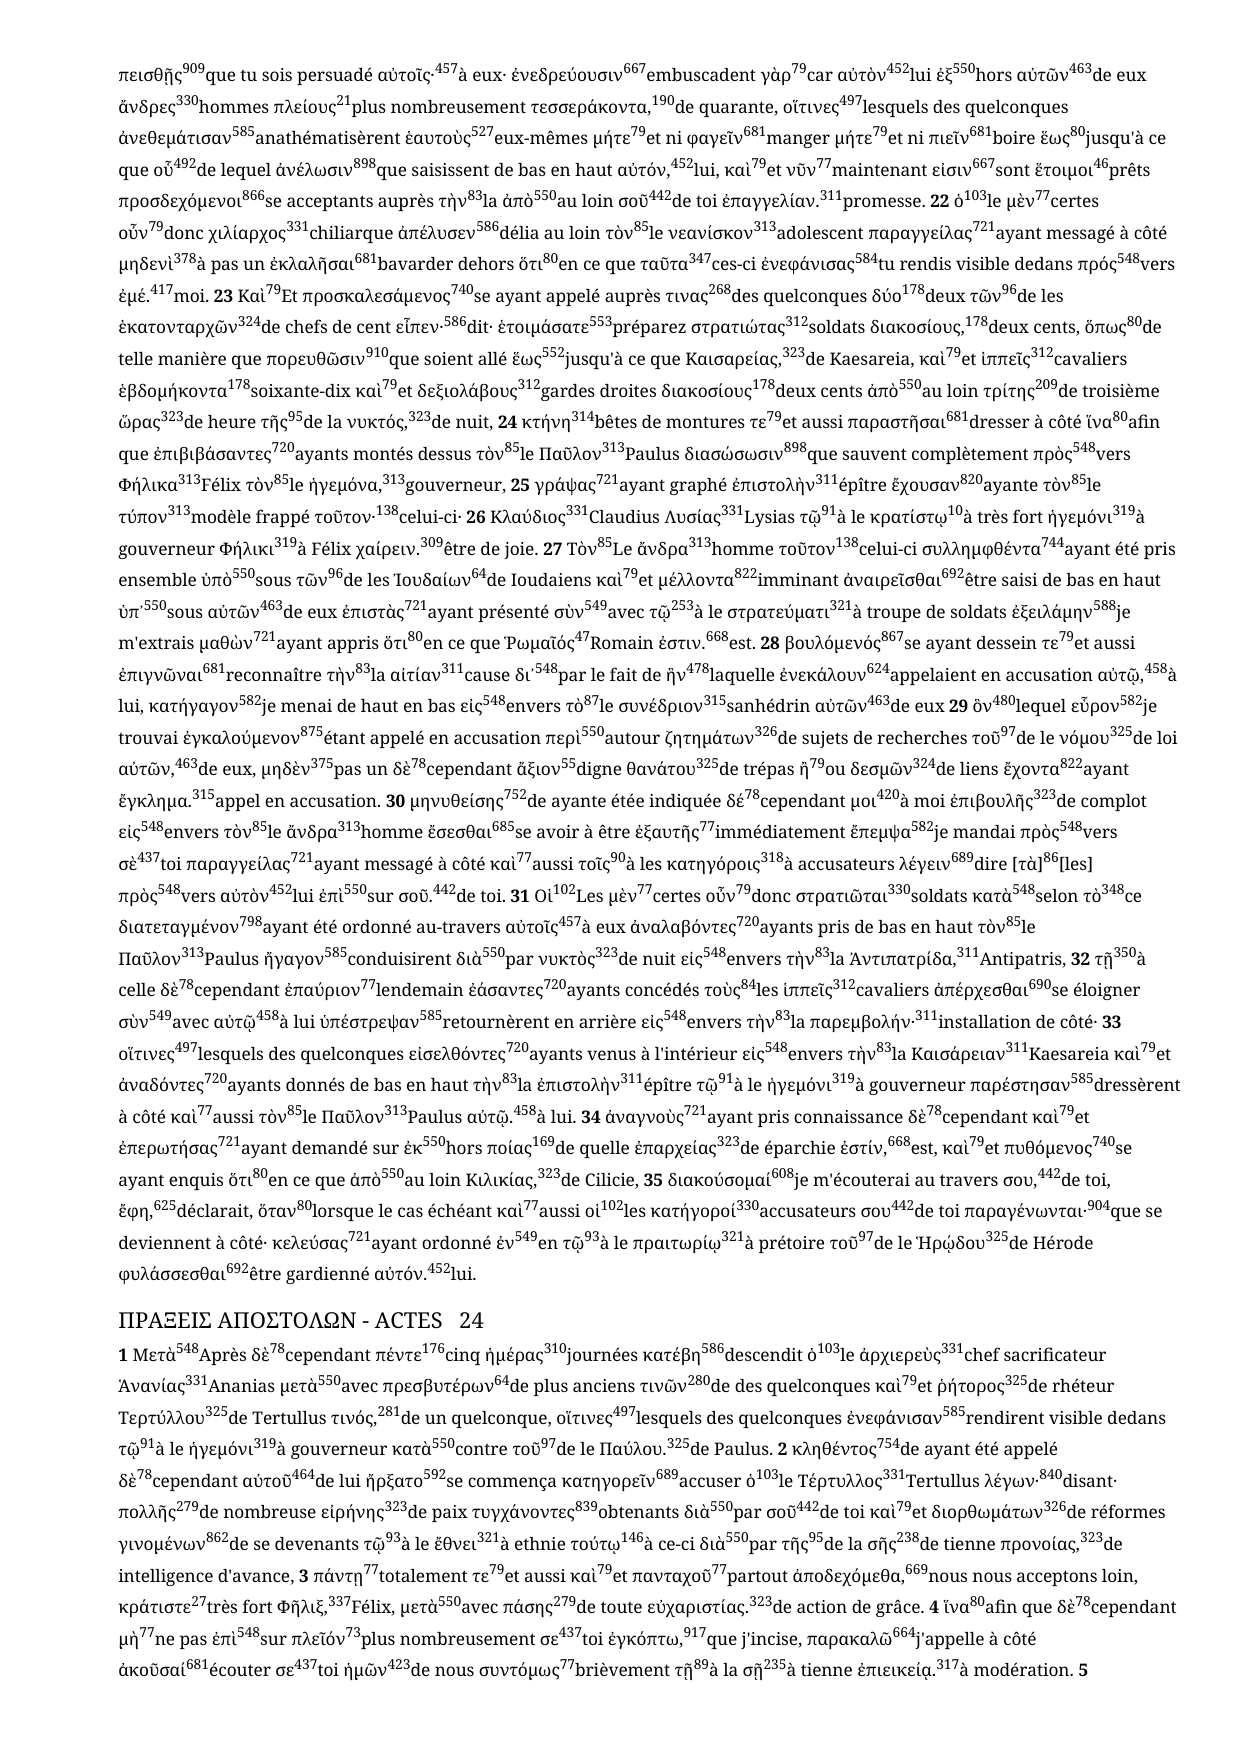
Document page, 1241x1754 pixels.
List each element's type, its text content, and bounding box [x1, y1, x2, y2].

text ΠΡΑΞΕΙΣ ΑΠΟΣΤΟΛΩΝ - ACTES 24 [118, 1304, 1181, 1334]
text 1 Μετὰ548Après δὲ78cependant πέντε176cinq ἡμέρας310journées κατέβη586descendit ὁ103le ἀρχιερεὺς331chef sacrificateur Ἁνανίας331Ananias μετὰ550avec πρεσβυτέρων64de plus anciens τινῶν280de des quelconques καὶ79et ῥήτορος325de rhéteur Τερτύλλου325de Tertullus τινός,281de un quelconque, οἵτινες497lesquels des quelconques ἐνεφάνισαν585rendirent visible dedans τῷ91à le ἡγεμόνι319à gouverneur κατὰ550contre τοῦ97de le Παύλου.325de Paulus. 2 κληθέντος754de ayant été appelé δὲ78cependant αὐτοῦ464de lui ἤρξατο592se commença κατηγορεῖν689accuser ὁ103le Τέρτυλλος331Tertullus λέγων·840disant· πολλῆς279de nombreuse εἰρήνης323de paix τυγχάνοντες839obtenants διὰ550par σοῦ442de toi καὶ79et διορθωμάτων326de réformes γινομένων862de se devenants τῷ93à le ἔθνει321à ethnie τούτῳ146à ce-ci διὰ550par τῆς95de la σῆς238de tienne προνοίας,323de intelligence d'avance, 3 πάντῃ77totalement τε79et aussi καὶ79et πανταχοῦ77partout ἀποδεχόμεθα,669nous nous acceptons loin, κράτιστε27très fort Φῆλιξ,337Félix, μετὰ550avec πάσης279de toute εὐχαριστίας.323de action de grâce. 4 ἵνα80afin que δὲ78cependant μὴ77ne pas ἐπὶ548sur πλεῖόν73plus nombreusement σε437toi ἐγκόπτω,917que j'incise, παρακαλῶ664j'appelle à côté ἀκοῦσαί681écouter σε437toi ἡμῶν423de nous συντόμως77brièvement τῇ89à la σῇ235à tienne ἐπιεικείᾳ.317à modération. 5 εὑρόντες720ayants trouvés γὰρ79car τὸν85le ἄνδρα313homme τοῦτον138celui-ci λοιμὸν313peste καὶ79et κινοῦντα822bougeant στάσεις310dressements πᾶσιν274à tous τοῖς90à les Ἰουδαίοις58à Ioudaiens τοῖς351à ceux κατὰ548selon τὴν83la οἰκουμένην311écoumène πρωτοστάτην313premier à se placer debout τε79et aussi τῆς95de la τῶν96de les Ναζωραίων324de Nazoréens αἱρέσεως,323de hérésie, 6 ὃς498lequel καὶ77aussi τὸ87le ἱερὸν315sanctuaire ἐπείρασεν586mit en tentation βεβηλῶσαι681profaner ὃν480lequel καὶ77aussi ἐκρατήσαμεν,581nous saisîmes avec force, 7 8 παρ᾽550à côté οὗ492de lequel δυνήσῃ610tu te pourras αὐτὸς524toi-même ἀνακρίνας721ayant jugé de bas en haut περὶ550autour πάντων282de tous τούτων359de ces-ci ἐπιγνῶναι681reconnaître ὧν493de lesquels ἡμεῖς430nous κατηγοροῦμεν663nous accusons αὐτοῦ.464de lui. 9 συνεπέθεντο591se surposèrent ensemble δὲ78cependant καὶ77aussi οἱ102les Ἰουδαῖοι70Ioudaiens φάσκοντες839affirmants ταῦτα347ces-ci οὕτως77ainsi ἔχειν.689avoir. 10 Ἀπεκρίθη600Fut répondu τε79et aussi ὁ103le Παῦλος331Paulus νεύσαντος716de ayant fait signe αὐτῷ458à lui τοῦ97de le ἡγεμόνος325de gouverneur λέγειν·689dire· ἐκ550hors πολλῶν282de nombreux ἐτῶν326de ans ὄντα822étant σε437toi κριτὴν313juge τῷ93à le ἔθνει321à ethnie τούτῳ146à ce-ci ἐπιστάμενος867se établissant sûrement εὐθύμως77en bonne émotion τὰ347ces περὶ550autour ἐμαυτοῦ511de moi-même ἀπολογοῦμαι,670je m'apologise, 11 δυναμένου861de se pouvant σου442de toi ἐπιγνῶναι681reconnaître ὅτι80en ce que οὐ77non πλείους44plus nombreusement εἰσίν667sont μοι420à moi ἡμέραι328journées δώδεκα188de douze ἀφ᾽550au loin ἧς490de laquelle ἀνέβην582je montai προσκυνήσων765qui prosternera vers εἰς548envers Ἰερουσαλήμ.311Ierousalem. 12 καὶ79et οὔτε79ni ἐν549en τῷ93à le ἱερῷ321à sanctuaire εὗρόν585trouvèrent με417moi πρός548vers τινα373un quelconque διαλεγόμενον849se dialoguant ἢ79ou ἐπίστασιν311opposition ποιοῦντα822faisant ὄχλου325de foule οὔτε79ni ἐν549en ταῖς88à les συναγωγαῖς316à synagogues οὔτε79ni κατὰ548selon τὴν83la πόλιν,311cité, 13 οὐδὲ79non cependant παραστῆσαι681dresser à côté δύνανταί673se peuvent σοι439à toi περὶ550autour ὧν493de lesquels νυνὶ77maintenant κατηγοροῦσίν667accusent μου.424de moi. 14 ὁμολογῶ664j'avoue δὲ78cependant τοῦτό348ce-ci σοι439à toi ὅτι80en ce que κατὰ548selon τὴν83la ὁδὸν311chemin ἣν478laquelle λέγουσιν667disent αἵρεσιν,311hérésie, οὕτως77ainsi λατρεύω664j'adore τῷ91à le πατρῴῳ10à paternel θεῷ319à Dieu πιστεύων840croyant πᾶσιν276à tous τοῖς353à ces κατὰ548selon τὸν85le νόμον313loi καὶ79et τοῖς353à ces ἐν549en τοῖς90à les προφήταις318à prophètes γεγραμμένοις,802à ayants étés graphés, 15 ἐλπίδα311espérance ἔχων840ayant εἰς548envers τὸν85le θεὸν313Dieu ἣν478laquelle καὶ77aussi αὐτοὶ541eux-mêmes οὗτοι363ceux-ci προσδέχονται,673se acceptent auprès, ἀνάστασιν311redressement μέλλειν689imminer ἔσεσθαι685se avoir à être δικαίων64de justes τε79et aussi καὶ79et ἀδίκων.64de injustes. 16 ἐν549en τούτῳ354à ce-ci καὶ77aussi αὐτὸς513moi-même ἀσκῶ664j'exerce ἀπρόσκοπον2irréprochable συνείδησιν311conscience ἔχειν689avoir πρὸς548vers τὸν85le θεὸν313Dieu καὶ79et τοὺς84les ἀνθρώπους312êtres humains διὰ550par παντός.386de tout. 17 δι᾽550par ἐτῶν326de ans δὲ78cependant πλειόνων17de plus nombreusement ἐλεημοσύνας310actes de miséricorde ποιήσων765qui fera εἰς548envers τὸ87le ἔθνος315ethnie μου424de moi παρεγενόμην588je me devins à côté καὶ79et προσφοράς,310offrandes, 18 ἐν549en αἷς483à lesquelles εὗρόν585trouvèrent με417moi ἡγνισμένον796ayant été consacré ἐν549en τῷ93à le ἱερῷ321à sanctuaire οὐ77non μετὰ550avec ὄχλου325de foule οὐδὲ79non cependant μετὰ550avec θορύβου,325de tumulte, 19 τινὲς389des quelconques δὲ78cependant ἀπὸ550au loin τῆς95de la Ἀσίας323de Asie Ἰουδαῖοι,70Ioudaiens, οὓς479lesquels ἔδει625attachait de lien ἐπὶ550sur σοῦ442de toi παρεῖναι689être à côté καὶ79et κατηγορεῖν689accuser εἴ80si τι375un quelconque ἔχοιεν699que aient πρὸς548vers ἐμέ.417moi. 20 ἢ79ou αὐτοὶ541eux-mêmes οὗτοι363ceux-ci εἰπάτωσαν555disent τί399quel εὗρον585trouvèrent ἀδίκημα315délit στάντος716de ayant dressé μου424de moi ἐπὶ550sur τοῦ99de le συνεδρίου,327de sanhédrin, 21 ἢ79ou περὶ550autour μιᾶς189de une ταύτης148de celle-ci φωνῆς323de son de voix ἧς490de laquelle ἐκέκραξα582je croassai dehors ἐν549en αὐτοῖς457à eux ἑστὼς783ayant dressé ὅτι80en ce que περὶ550autour ἀναστάσεως323de redressement νεκρῶν64de morts ἐγὼ431moi κρίνομαι676je suis jugé σήμερον77aujourd'hui ἐφ᾽550sur ὑμῶν.441de vous. 22 Ἀνεβάλετο592Se jeta de bas en haut δὲ78cependant αὐτοὺς451eux ὁ103le Φῆλιξ,331Félix, ἀκριβέστερον77plus exactement εἰδὼς783ayant su τὰ347ces περὶ550autour τῆς95de la ὁδοῦ323de chemin εἴπας·721ayant dit· ὅταν80lorsque le cas échéant Λυσίας331Lysias ὁ103le χιλίαρχος331chiliarque καταβῇ,899que descende, διαγνώσομαι608je me diagnostiquerai τὰ347ces καθ᾽548selon ὑμᾶς·436vous· 23 διαταξάμενος740se ayant ordonné au-travers τῷ91à le ἑκατοντάρχῃ319à chef de cent τηρεῖσθαι692être gardé αὐτὸν452lui ἔχειν689avoir τε79et aussi ἄνεσιν311relaxation καὶ79et μηδένα373pas un κωλύειν689empêcher τῶν256de les ἰδίων357de en propres αὐτοῦ464de lui ὑπηρετεῖν689administrer αὐτῷ.458à lui. 24 Μετὰ548Après δὲ78cependant ἡμέρας310journées τινὰς266des quelconques παραγενόμενος740se ayant devenu à côté ὁ103le Φῆλιξ331Félix σὺν549avec Δρουσίλλῃ317à Drusilla τῇ249à la ἰδίᾳ119à en propre γυναικὶ317à femme οὔσῃ826à étante Ἰουδαίᾳ36à Ioudaienne μετεπέμψατο592se manda au-delà τὸν85le Παῦλον313Paulus καὶ79et ἤκουσεν586écouta αὐτοῦ464de lui περὶ550autour τῆς95de la εἰς548envers Χριστὸν313Christ Ἰησοῦν313Iésous πίστεως.323de croyance. 25 διαλεγομένου861de se dialoguant δὲ78cependant αὐτοῦ464de lui περὶ550autour δικαιοσύνης323de justice καὶ79et ἐγκρατείας323de maîtrise intérieure καὶ79et τοῦ99de le κρίματος327de objet de jugement τοῦ360de ce μέλλοντος,836de imminant, ἔμφοβος47en effroi γενόμενος740se ayant devenu ὁ103le Φῆλιξ331Félix ἀπεκρίθη·600fut répondu· τὸ348ce νῦν77maintenant ἔχον824ayant πορεύου,574te va, καιρὸν313moment δὲ78cependant μεταλαβὼν721ayant pris avec au-delà μετακαλέσομαί608je m'appellerai avec au-delà σε,437toi, 26 ἅμα77simultanément καὶ77aussi ἐλπίζων840espérant ὅτι80en ce que χρήματα332choses de besoins δοθήσεται619sera donné αὐτῷ458à lui ὑπὸ550sous τοῦ97de le Παύλου·325de Paulus· διὸ79c'est pourquoi καὶ77aussi πυκνότερον77plus fréquemment αὐτὸν452lui μεταπεμπόμενος867se mandant au-delà ὡμίλει625conversait αὐτῷ.458à lui. 27 Διετίας323de Deux années δὲ78cependant πληρωθείσης752de ayante étée faite plénitude ἔλαβεν586prit διάδοχον313successeur ὁ103le Φῆλιξ331Félix Πόρκιον313Porcius Φῆστον,313Festus, θέλων840voulant τε79et aussi χάριτα311grâce καταθέσθαι682se poser de haut en bas τοῖς90à les Ἰουδαίοις58à Ioudaiens ὁ103le Φῆλιξ331Félix κατέλιπεν586laissa en contrebas τὸν85le Παῦλον313Paulus δεδεμένον.796ayant été attaché de lien. [118, 1339, 1181, 1682]
text 1 Ἀτενίσας721Ayant regardé fixement δὲ78cependant ὁ103le Παῦλος331Paulus τῷ93à le συνεδρίῳ321à sanhédrin εἶπεν·586dit· ἄνδρες336hommes ἀδελφοί,336frères, ἐγὼ431moi πάσῃ273à toute συνειδήσει317à conscience ἀγαθῇ8à bonne πεπολίτευμαι644je m'ai été citoyen τῷ91à le θεῷ319à Dieu ἄχρι552jusqu'à l'extrémité ταύτης148de celle-ci τῆς95de la ἡμέρας.323de journée. 2 ὁ103le δὲ78cependant ἀρχιερεὺς331chef sacrificateur Ἁνανίας331Ananias ἐπέταξεν586ordonna sûrement τοῖς351à ceux παρεστῶσιν773à ayants dressés à côté αὐτῷ458à lui τύπτειν689taper αὐτοῦ464de lui τὸ87le στόμα.315bouche. 3 τότε77alors ὁ103le Παῦλος331Paulus πρὸς548vers αὐτὸν452lui εἶπεν·586dit· τύπτειν689taper σε437toi μέλλει668immine ὁ103le θεός,331Dieu, τοῖχε337mur κεκονιαμένε·818ayant été chaulé· καὶ79et σὺ448toi κάθῃ672tu te es assis κρίνων840jugeant με417moi κατὰ548selon τὸν85le νόμον313loi καὶ79et παρανομῶν840contrant la loi κελεύεις666tu ordonnes με417moi τύπτεσθαι;692être tapé; 4 οἱ363ceux δὲ78cependant παρεστῶτες782ayants dressés à côté εἶπαν·585dirent· τὸν85le ἀρχιερέα313chef sacrificateur τοῦ97de le θεοῦ325de Dieu λοιδορεῖς;666tu insultes; 5 ἔφη625déclarait τε79et aussi ὁ103le Παῦλος·331Paulus· οὐκ77non ᾔδειν,655j'avais su, ἀδελφοί,336frères, ὅτι80en ce que ἐστὶν668est ἀρχιερεύς·331chef sacrificateur· γέγραπται654a été graphé γὰρ79car ὅτι80en ce que ἄρχοντα313chef τοῦ97de le λαοῦ325de peuple σου442de toi οὐκ77non ἐρεῖς604tu diras κακῶς.77malicieusement. 6 Γνοὺς721Ayant connu δὲ78cependant ὁ103le Παῦλος331Paulus ὅτι80en ce que τὸ105le ἓν199un μέρος333part ἐστὶν668est Σαδδουκαίων324de Sadducéens τὸ105le δὲ78cependant ἕτερον392autre-différent Φαρισαίων324de Pharisiens ἔκραζεν625croassait ἐν549en τῷ93à le συνεδρίῳ·321à sanhédrin· ἄνδρες336hommes ἀδελφοί,336frères, ἐγὼ431moi Φαρισαῖός331Pharisien εἰμι,664je suis, υἱὸς331fils Φαρισαίων,324de Pharisiens, περὶ550autour ἐλπίδος323de espérance καὶ79et ἀναστάσεως323de redressement νεκρῶν64de morts [ἐγὼ]431[moi] κρίνομαι.676je suis jugé. 7 τοῦτο348ce-ci δὲ78cependant αὐτοῦ464de lui λαλοῦντος834de bavardant ἐγένετο592se devint στάσις329dressement τῶν96de les Φαρισαίων324de Pharisiens καὶ79et Σαδδουκαίων324de Sadducéens καὶ79et ἐσχίσθη600fut scindé τὸ105le πλῆθος.333multitude. 8 Σαδδουκαῖοι330Sadducéens μὲν77certes γὰρ79car λέγουσιν667disent μὴ77ne pas εἶναι689être ἀνάστασιν311redressement μήτε79et ni ἄγγελον313messager μήτε79et ni πνεῦμα,315souffle, Φαρισαῖοι330Pharisiens δὲ78cependant ὁμολογοῦσιν667avouent τὰ347ces ἀμφότερα.374tous deux. 9 ἐγένετο592se devint δὲ78cependant κραυγὴ329cri μεγάλη,20grande, καὶ79et ἀναστάντες720ayants redressés τινὲς389des quelconques τῶν96de les γραμματέων324de lettrés τοῦ99de le μέρους327de part τῶν96de les Φαρισαίων324de Pharisiens διεμάχοντο630se bataillaient en séparant λέγοντες·839disants· οὐδὲν375aucun κακὸν55malicieux εὑρίσκομεν663nous trouvons ἐν549en τῷ91à le ἀνθρώπῳ319à être humain τούτῳ·144à celui-ci· εἰ80si δὲ78cependant πνεῦμα333souffle ἐλάλησεν586bavarda αὐτῷ458à lui ἢ79ou ἄγγελος;331messager; 10 Πολλῆς382de Nombreuse δὲ78cependant γινομένης859de se devenante στάσεως323de dressement φοβηθεὶς760ayant été effrayé ὁ103le χιλίαρχος331chiliarque μὴ80ne pas διασπασθῇ911que soit tiré à travers ὁ103le Παῦλος331Paulus ὑπ᾽550sous αὐτῶν463de eux ἐκέλευσεν586ordonna τὸ87le στράτευμα315troupe de soldats καταβὰν709ayant descendu ἁρπάσαι681ravir αὐτὸν452lui ἐκ550hors μέσου67de au milieu αὐτῶν463de eux ἄγειν689conduire τε79et aussi εἰς548envers τὴν83la παρεμβολήν.311installation de côté. 11 Τῇ89à La δὲ78cependant ἐπιούσῃ826à survenante νυκτὶ317à nuit ἐπιστὰς721ayant présenté αὐτῷ458à lui ὁ103le κύριος331Maître εἶπεν·586dit· θάρσει·570aie courage· ὡς80comme γὰρ79car διεμαρτύρω590tu te passas témoignage τὰ347ces περὶ550autour ἐμοῦ424de moi εἰς548envers Ἰερουσαλήμ,311Ierousalem, οὕτω77ainsi σε437toi δεῖ668attache de lien καὶ77aussi εἰς548envers Ῥώμην311Rome μαρτυρῆσαι.681témoigner. 12 Γενομένης732de Se ayante devenue δὲ78cependant ἡμέρας323de journée ποιήσαντες720ayants faits συστροφὴν311torsion ensemble οἱ102les Ἰουδαῖοι70Ioudaiens ἀνεθεμάτισαν585anathématisèrent ἑαυτοὺς527eux-mêmes λέγοντες839disants μήτε79et ni φαγεῖν681manger μήτε79et ni πιεῖν681boire ἕως80jusqu'à ce que οὗ494de lequel ἀποκτείνωσιν898que tuent catégoriquement τὸν85le Παῦλον.313Paulus. 13 ἦσαν624étaient δὲ78cependant πλείους70plus nombreusement τεσσεράκοντα190de quarante οἱ363ceux ταύτην136celle-ci τὴν83la συνωμοσίαν311conspiration ποιησάμενοι,739se ayants faits, 14 οἵτινες497lesquels des quelconques προσελθόντες720ayants venus vers τοῖς90à les ἀρχιερεῦσιν318à chefs sacrificateurs καὶ79et τοῖς90à les πρεσβυτέροις58à plus anciens εἶπαν·585dirent· ἀναθέματι321à anathème ἀνεθεματίσαμεν581nous anathématisâmes ἑαυτοὺς506nous-mêmes μηδενὸς386de pas un γεύσασθαι682se goûter ἕως80jusqu'à ce que οὗ494de lequel ἀποκτείνωμεν894que nous tuions catégoriquement τὸν85le Παῦλον.313Paulus. 15 νῦν77maintenant οὖν79donc ὑμεῖς447vous ἐμφανίσατε553rendez visible dedans τῷ91à le χιλιάρχῳ319à chiliarque σὺν549avec τῷ93à le συνεδρίῳ321à sanhédrin ὅπως80de telle manière que καταγάγῃ899que mène de haut en bas αὐτὸν452lui εἰς548envers ὑμᾶς436vous ὡς80comme μέλλοντας821imminants διαγινώσκειν689diagnostiquer ἀκριβέστερον77plus exactement τὰ347ces περὶ550autour αὐτοῦ·464de lui· ἡμεῖς430nous δὲ78cependant πρὸ550d'avant τοῦ360de ce ἐγγίσαι681approcher αὐτὸν452lui ἕτοιμοί46prêts ἐσμεν663nous sommes τοῦ360de ce ἀνελεῖν681saisir de bas en haut αὐτόν.452lui. 16 Ἀκούσας721Ayant écouté δὲ78cependant ὁ103le υἱὸς331fils τῆς95de la ἀδελφῆς323de soeur Παύλου325de Paulus τὴν83la ἐνέδραν,311embuscade, παραγενόμενος740se ayant devenu à côté καὶ79et εἰσελθὼν721ayant venu à l'intérieur εἰς548envers τὴν83la παρεμβολὴν311installation de côté ἀπήγγειλεν586rapporta annonce τῷ91à le Παύλῳ.319à Paulus. 17 προσκαλεσάμενος740se ayant appelé auprès δὲ78cependant ὁ103le Παῦλος331Paulus ἕνα53un τῶν96de les ἑκατονταρχῶν324de chefs de cent ἔφη·625déclarait· τὸν85le νεανίαν313adolescent τοῦτον138celui-ci ἄπαγε570conduis au loin πρὸς548vers τὸν85le χιλίαρχον,313chiliarque, ἔχει668a γὰρ79car ἀπαγγεῖλαί681rapporter annonce τι375un quelconque αὐτῷ.458à lui. 18 ὁ364celui μὲν340certes οὖν79donc παραλαβὼν721ayant pris à côté αὐτὸν452lui ἤγαγεν586conduisit πρὸς548vers τὸν85le χιλίαρχον313chiliarque καὶ79et φησίν·668déclare· ὁ103le δέσμιος331lié Παῦλος331Paulus προσκαλεσάμενός740se ayant appelé auprès με417moi ἠρώτησεν586sollicita τοῦτον138celui-ci τὸν85le νεανίσκον313adolescent ἀγαγεῖν681conduire πρὸς548vers σὲ437toi ἔχοντά822ayant τι375un quelconque λαλῆσαί681bavarder σοι.439à toi. 19 ἐπιλαβόμενος740se ayant emparé δὲ78cependant τῆς95de la χειρὸς323de main αὐτοῦ464de lui ὁ103le χιλίαρχος331chiliarque καὶ79et ἀναχωρήσας721ayant replacé κατ᾽548selon ἰδίαν544en propre ἐπυνθάνετο,631se enquérait, τί412quel ἐστιν668est ὃ482lequel ἔχεις666tu as ἀπαγγεῖλαί681rapporter annonce μοι;420à moi; 20 εἶπεν586dit δὲ78cependant ὅτι80en ce que οἱ102les Ἰουδαῖοι70Ioudaiens συνέθεντο591se posèrent ensemble τοῦ360de ce ἐρωτῆσαί681solliciter σε437toi ὅπως80de telle manière que αὔριον77demain τὸν85le Παῦλον313Paulus καταγάγῃς897que tu mènes de haut en bas εἰς548envers τὸ87le συνέδριον315sanhédrin ὡς80comme μέλλων840imminant τι375un quelconque ἀκριβέστερον77plus exactement πυνθάνεσθαι690se enquérir περὶ550autour αὐτοῦ.464de lui. 21 σὺ448toi οὖν79donc μὴ77ne pas πεισθῇς909que tu sois persuadé αὐτοῖς·457à eux· ἐνεδρεύουσιν667embuscadent γὰρ79car αὐτὸν452lui ἐξ550hors αὐτῶν463de eux ἄνδρες330hommes πλείους21plus nombreusement τεσσεράκοντα,190de quarante, οἵτινες497lesquels des quelconques ἀνεθεμάτισαν585anathématisèrent ἑαυτοὺς527eux-mêmes μήτε79et ni φαγεῖν681manger μήτε79et ni πιεῖν681boire ἕως80jusqu'à ce que οὗ492de lequel ἀνέλωσιν898que saisissent de bas en haut αὐτόν,452lui, καὶ79et νῦν77maintenant εἰσιν667sont ἕτοιμοι46prêts προσδεχόμενοι866se acceptants auprès τὴν83la ἀπὸ550au loin σοῦ442de toi ἐπαγγελίαν.311promesse. 22 ὁ103le μὲν77certes οὖν79donc χιλίαρχος331chiliarque ἀπέλυσεν586délia au loin τὸν85le νεανίσκον313adolescent παραγγείλας721ayant messagé à côté μηδενὶ378à pas un ἐκλαλῆσαι681bavarder dehors ὅτι80en ce que ταῦτα347ces-ci ἐνεφάνισας584tu rendis visible dedans πρός548vers ἐμέ.417moi. 23 Καὶ79Et προσκαλεσάμενος740se ayant appelé auprès τινας268des quelconques δύο178deux τῶν96de les ἑκατονταρχῶν324de chefs de cent εἶπεν·586dit· ἑτοιμάσατε553préparez στρατιώτας312soldats διακοσίους,178deux cents, ὅπως80de telle manière que πορευθῶσιν910que soient allé ἕως552jusqu'à ce que Καισαρείας,323de Kaesareia, καὶ79et ἱππεῖς312cavaliers ἑβδομήκοντα178soixante-dix καὶ79et δεξιολάβους312gardes droites διακοσίους178deux cents ἀπὸ550au loin τρίτης209de troisième ὥρας323de heure τῆς95de la νυκτός,323de nuit, 24 κτήνη314bêtes de montures τε79et aussi παραστῆσαι681dresser à côté ἵνα80afin que ἐπιβιβάσαντες720ayants montés dessus τὸν85le Παῦλον313Paulus διασώσωσιν898que sauvent complètement πρὸς548vers Φήλικα313Félix τὸν85le ἡγεμόνα,313gouverneur, 25 γράψας721ayant graphé ἐπιστολὴν311épître ἔχουσαν820ayante τὸν85le τύπον313modèle frappé τοῦτον·138celui-ci· 26 Κλαύδιος331Claudius Λυσίας331Lysias τῷ91à le κρατίστῳ10à très fort ἡγεμόνι319à gouverneur Φήλικι319à Félix χαίρειν.309être de joie. 27 Τὸν85Le ἄνδρα313homme τοῦτον138celui-ci συλλημφθέντα744ayant été pris ensemble ὑπὸ550sous τῶν96de les Ἰουδαίων64de Ioudaiens καὶ79et μέλλοντα822imminant ἀναιρεῖσθαι692être saisi de bas en haut ὑπ᾽550sous αὐτῶν463de eux ἐπιστὰς721ayant présenté σὺν549avec τῷ253à le στρατεύματι321à troupe de soldats ἐξειλάμην588je m'extrais μαθὼν721ayant appris ὅτι80en ce que Ῥωμαῖός47Romain ἐστιν.668est. 28 βουλόμενός867se ayant dessein τε79et aussi ἐπιγνῶναι681reconnaître τὴν83la αἰτίαν311cause δι᾽548par le fait de ἣν478laquelle ἐνεκάλουν624appelaient en accusation αὐτῷ,458à lui, κατήγαγον582je menai de haut en bas εἰς548envers τὸ87le συνέδριον315sanhédrin αὐτῶν463de eux 29 ὃν480lequel εὗρον582je trouvai ἐγκαλούμενον875étant appelé en accusation περὶ550autour ζητημάτων326de sujets de recherches τοῦ97de le νόμου325de loi αὐτῶν,463de eux, μηδὲν375pas un δὲ78cependant ἄξιον55digne θανάτου325de trépas ἢ79ou δεσμῶν324de liens ἔχοντα822ayant ἔγκλημα.315appel en accusation. 30 μηνυθείσης752de ayante étée indiquée δέ78cependant μοι420à moi ἐπιβουλῆς323de complot εἰς548envers τὸν85le ἄνδρα313homme ἔσεσθαι685se avoir à être ἐξαυτῆς77immédiatement ἔπεμψα582je mandai πρὸς548vers σὲ437toi παραγγείλας721ayant messagé à côté καὶ77aussi τοῖς90à les κατηγόροις318à accusateurs λέγειν689dire [τὰ]86[les] πρὸς548vers αὐτὸν452lui ἐπὶ550sur σοῦ.442de toi. 31 Οἱ102Les μὲν77certes οὖν79donc στρατιῶται330soldats κατὰ548selon τὸ348ce διατεταγμένον798ayant été ordonné au-travers αὐτοῖς457à eux ἀναλαβόντες720ayants pris de bas en haut τὸν85le Παῦλον313Paulus ἤγαγον585conduisirent διὰ550par νυκτὸς323de nuit εἰς548envers τὴν83la Ἀντιπατρίδα,311Antipatris, 32 τῇ350à celle δὲ78cependant ἐπαύριον77lendemain ἐάσαντες720ayants concédés τοὺς84les ἱππεῖς312cavaliers ἀπέρχεσθαι690se éloigner σὺν549avec αὐτῷ458à lui ὑπέστρεψαν585retournèrent en arrière εἰς548envers τὴν83la παρεμβολήν·311installation de côté· 33 οἵτινες497lesquels des quelconques εἰσελθόντες720ayants venus à l'intérieur εἰς548envers τὴν83la Καισάρειαν311Kaesareia καὶ79et ἀναδόντες720ayants donnés de bas en haut τὴν83la ἐπιστολὴν311épître τῷ91à le ἡγεμόνι319à gouverneur παρέστησαν585dressèrent à côté καὶ77aussi τὸν85le Παῦλον313Paulus αὐτῷ.458à lui. 34 ἀναγνοὺς721ayant pris connaissance δὲ78cependant καὶ79et ἐπερωτήσας721ayant demandé sur ἐκ550hors ποίας169de quelle ἐπαρχείας323de éparchie ἐστίν,668est, καὶ79et πυθόμενος740se ayant enquis ὅτι80en ce que ἀπὸ550au loin Κιλικίας,323de Cilicie, 35 διακούσομαί608je m'écouterai au travers σου,442de toi, ἔφη,625déclarait, ὅταν80lorsque le cas échéant καὶ77aussi οἱ102les κατήγοροί330accusateurs σου442de toi παραγένωνται·904que se deviennent à côté· κελεύσας721ayant ordonné ἐν549en τῷ93à le πραιτωρίῳ321à prétoire τοῦ97de le Ἡρῴδου325de Hérode φυλάσσεσθαι692être gardienné αὐτόν.452lui. [118, 59, 1181, 1286]
